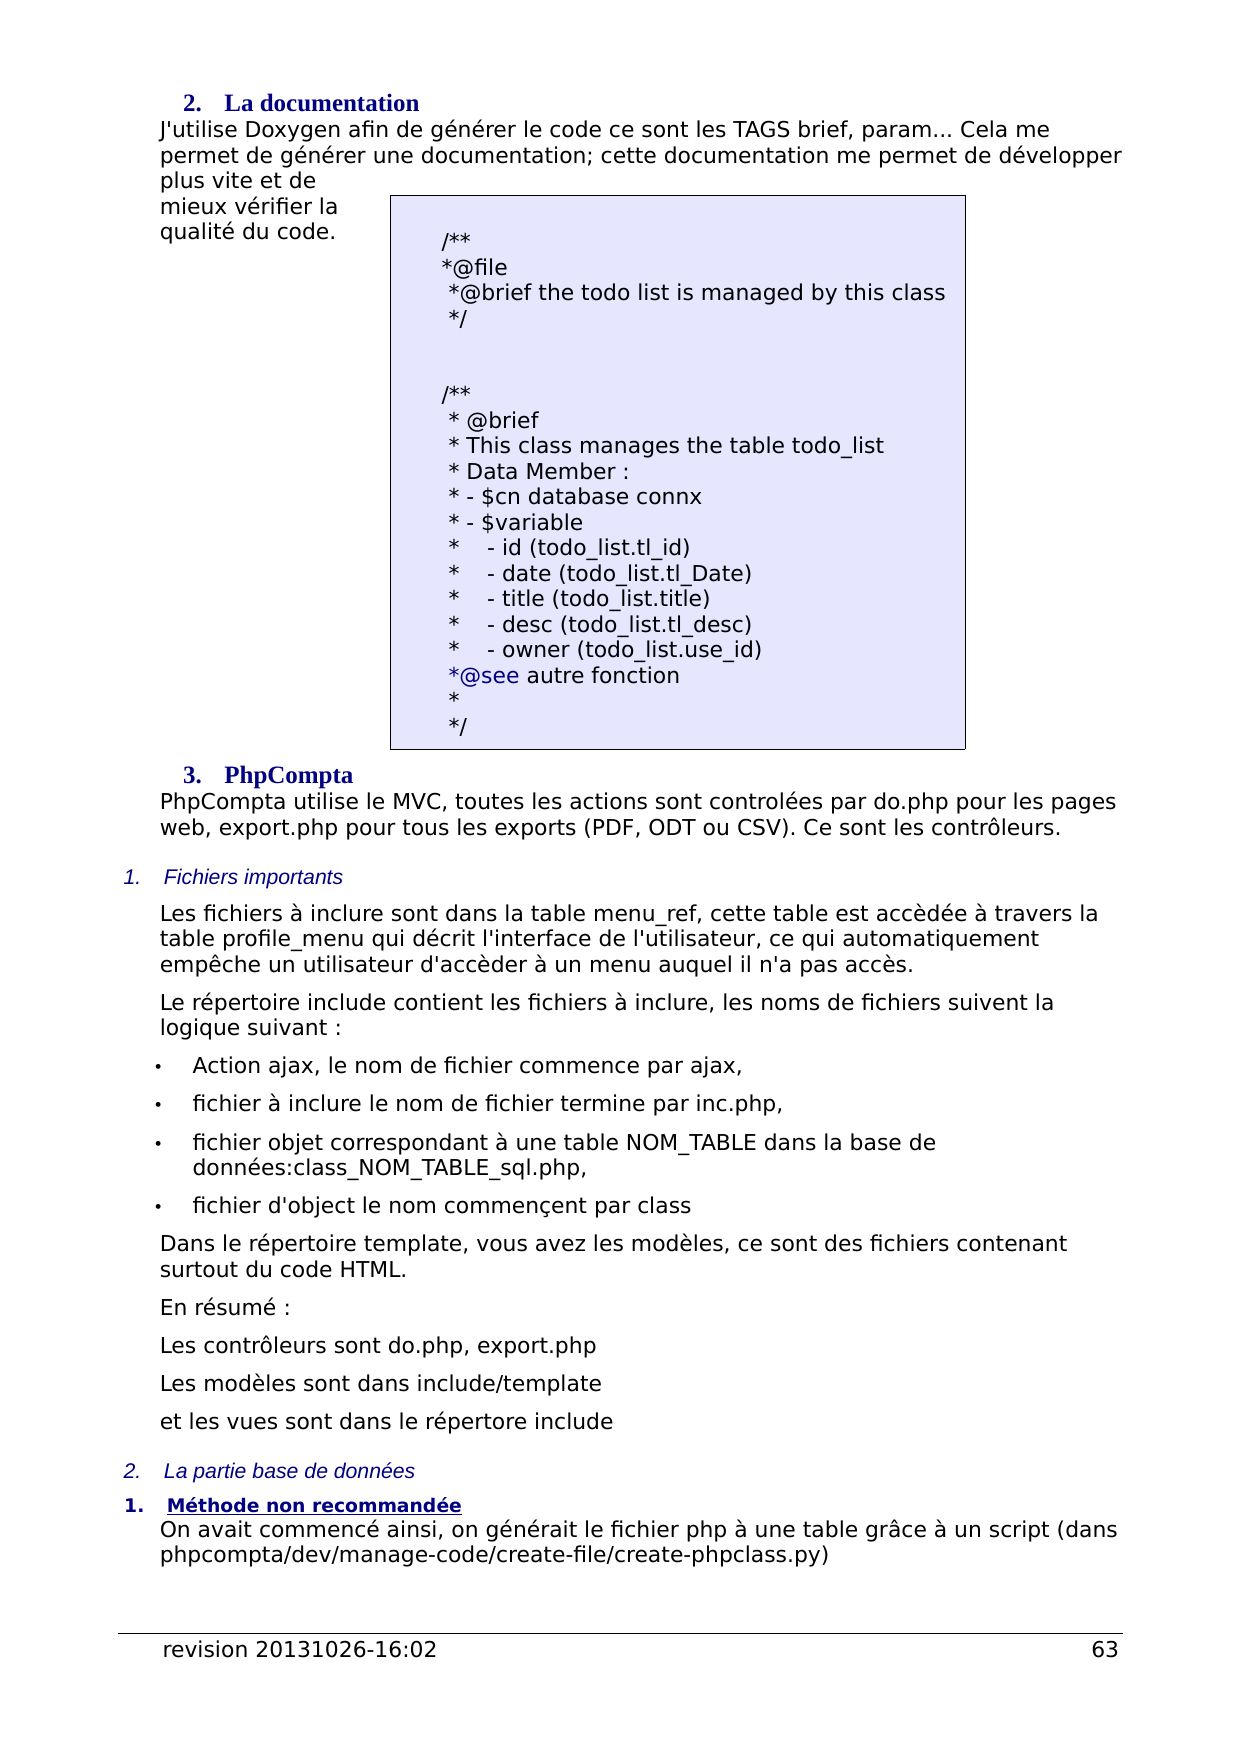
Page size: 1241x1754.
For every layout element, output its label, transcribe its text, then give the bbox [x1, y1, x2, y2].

text *@file *@brief the todo list is managed by this class */ /** [441, 255, 956, 408]
list fichier objet correspondant à une table NOM_TABLE dans la base de données:class_NOM_TABLE_sql.php, [155, 1129, 1123, 1181]
text Les modèles sont dans include/template [159, 1371, 1123, 1396]
list Action ajax, le nom de fichier commence par ajax, [155, 1053, 1123, 1079]
text En résumé : [159, 1295, 1123, 1320]
subtitle La documentation [177, 88, 1123, 117]
text J'utilise Doxygen afin de générer le code ce sont les TAGS brief, param... Cela me permet de générer une documentation; cette documentation me permet de développer plus vite et de mieux vérifier la qualité du code. [159, 117, 1123, 761]
text Dans le répertoire template, vous avez les modèles, ce sont des fichiers contenant surtout du code HTML. [159, 1231, 1123, 1282]
subtitle PhpCompta [177, 761, 1123, 789]
text * @brief * This class manages the table todo_list * Data Member : * - $cn database connx * - $variable * - id (todo_list.tl_id) * - date (todo_list.tl_Date) * - title (todo_list.title) * - desc (todo_list.tl_desc) * - owner (todo_list.use_id) [441, 408, 956, 663]
list fichier d'object le nom commençent par class [155, 1193, 1123, 1219]
text *@see autre fonction * */ [441, 663, 956, 740]
subtitle La partie base de données [117, 1458, 1123, 1483]
list fichier à inclure le nom de fichier termine par inc.php, [155, 1092, 1123, 1117]
text On avait commencé ainsi, on générait le fichier php à une table grâce à un script (dans phpcompta/dev/manage-code/create-file/create-phpclass.py) [159, 1517, 1123, 1568]
subtitle Méthode non recommandée [117, 1495, 1123, 1517]
text Les contrôleurs sont do.php, export.php [159, 1333, 1123, 1358]
text et les vues sont dans le répertore include [159, 1409, 1123, 1434]
text /** [441, 204, 956, 255]
text Les fichiers à inclure sont dans la table menu_ref, cette table est accèdée à travers la table profile_menu qui décrit l'interface de l'utilisateur, ce qui automatiquement empêche un utilisateur d'accèder à un menu auquel il n'a pas accès. [159, 901, 1123, 977]
subtitle Fichiers importants [117, 865, 1123, 889]
text PhpCompta utilise le MVC, toutes les actions sont controlées par do.php pour les pages web, export.php pour tous les exports (PDF, ODT ou CSV). Ce sont les contrôleurs. [159, 789, 1123, 840]
text Le répertoire include contient les fichiers à inclure, les noms de fichiers suivent la logique suivant : [159, 990, 1123, 1041]
